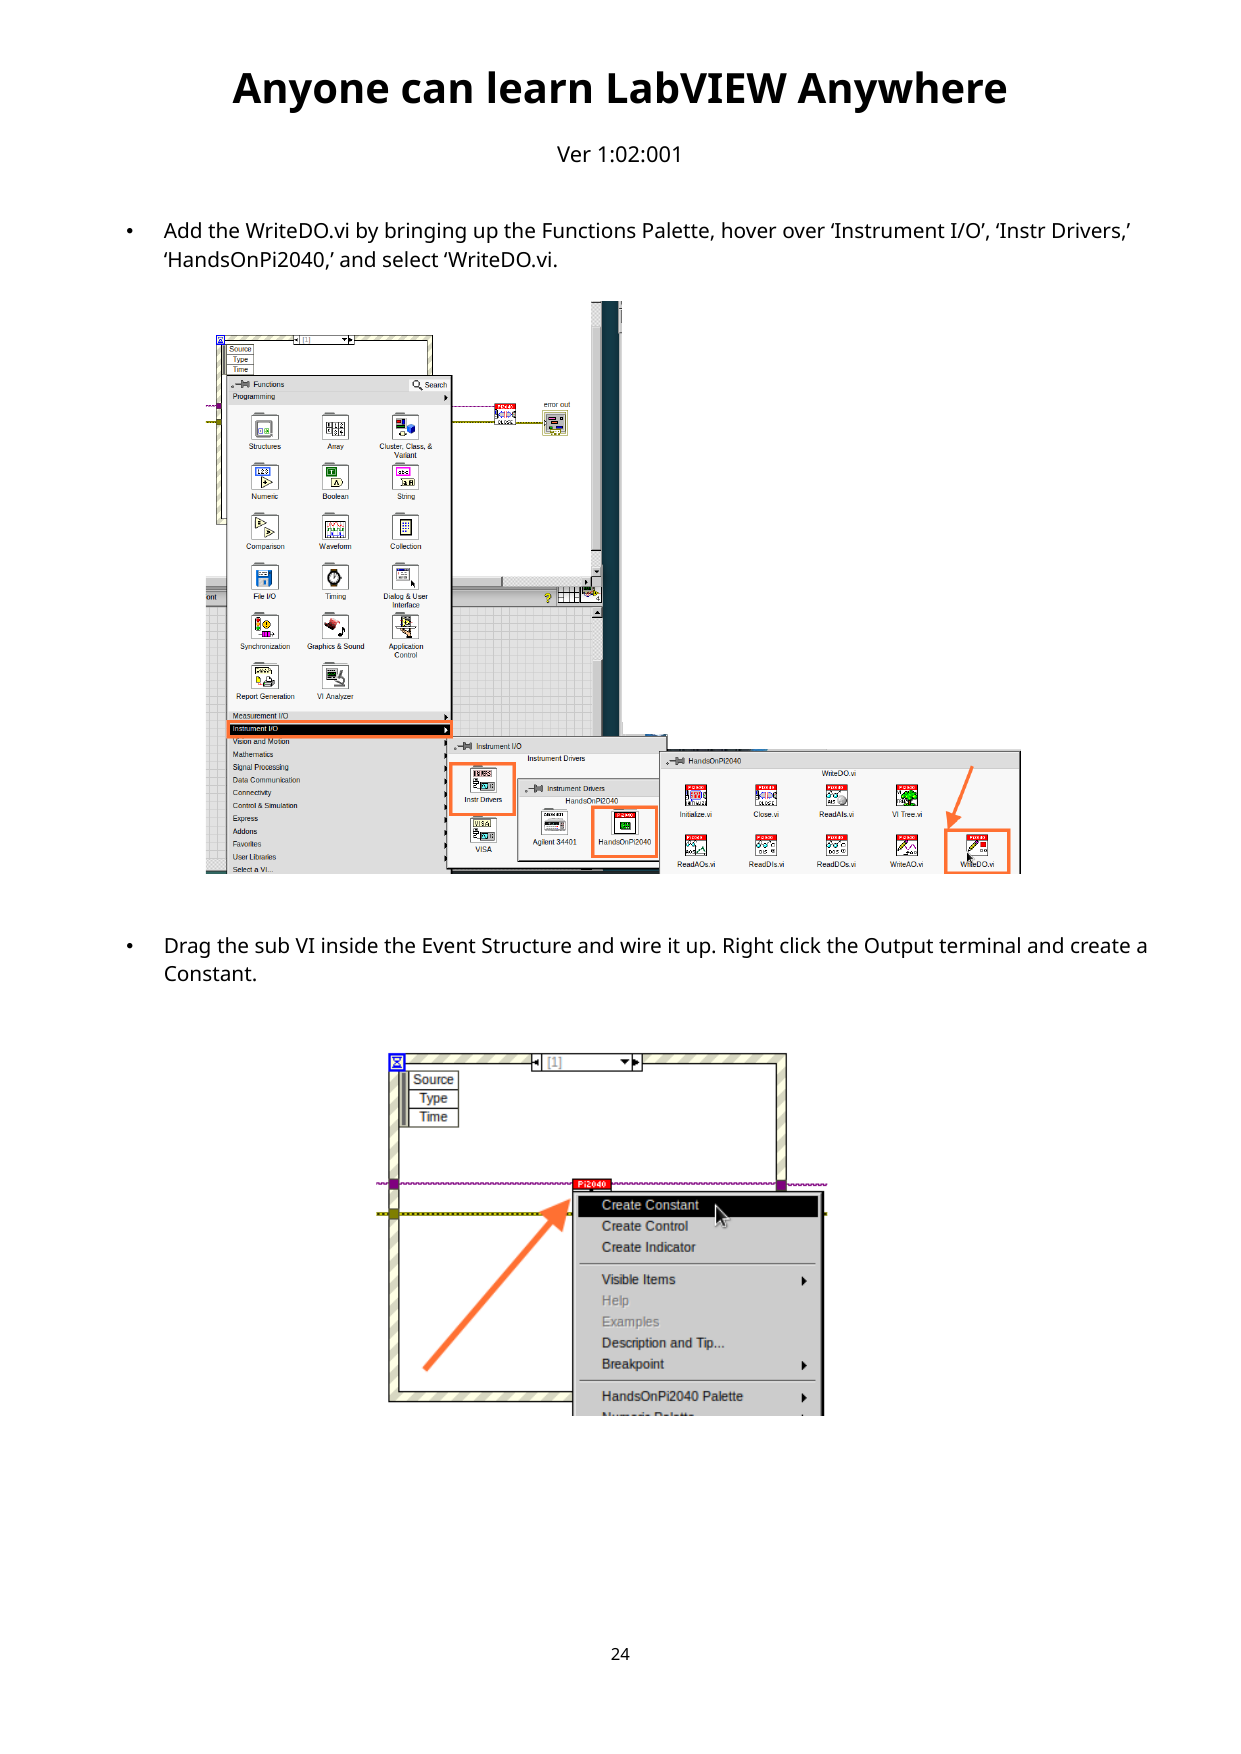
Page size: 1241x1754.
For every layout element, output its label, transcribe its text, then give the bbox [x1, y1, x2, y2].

picture [376, 1042, 828, 1416]
list Drag the sub VI inside the Event Structure and wire it up. Right click the Output terminal and create a Constant. [126, 931, 1152, 988]
list Add the WriteDO.vi by bringing up the Functions Palette, hover over ‘Instrument I/O’, ‘Instr Drivers,’ ‘HandsOnPi2040,’ and select ‘WriteDO.vi. [126, 216, 1152, 273]
picture [205, 301, 1032, 874]
